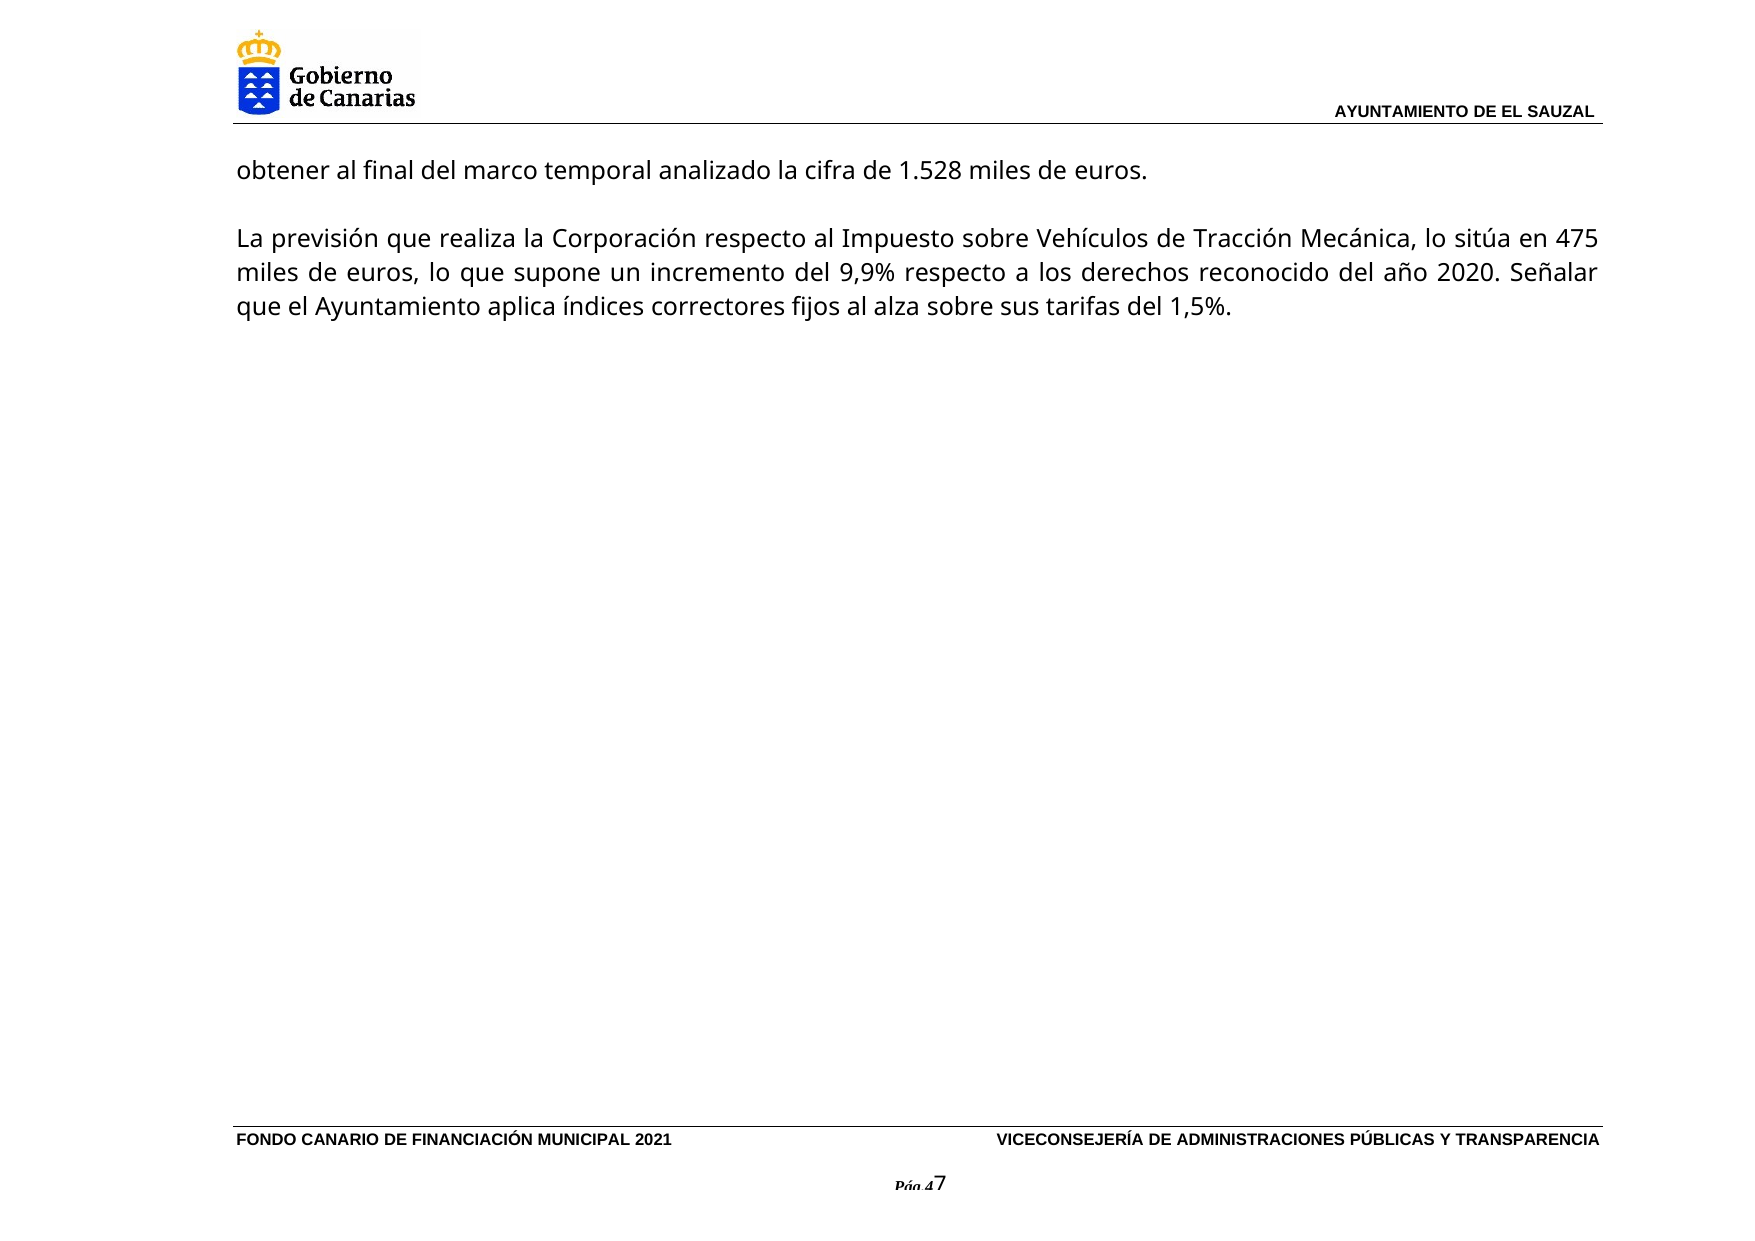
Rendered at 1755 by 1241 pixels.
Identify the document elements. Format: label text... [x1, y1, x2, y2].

text obtener al final del marco temporal analizado la cifra de 1.528 miles de euros. [236, 152, 1600, 186]
text La previsión que realiza la Corporación respecto al Impuesto sobre Vehículos de Tracción Mecánica, lo sitúa en 475 miles de euros, lo que supone un incremento del 9,9% respecto a los derechos reconocido del año 2020. Señalar que el Ayuntamiento aplica índices correctores fijos al alza sobre sus tarifas del 1,5%. [236, 221, 1600, 323]
